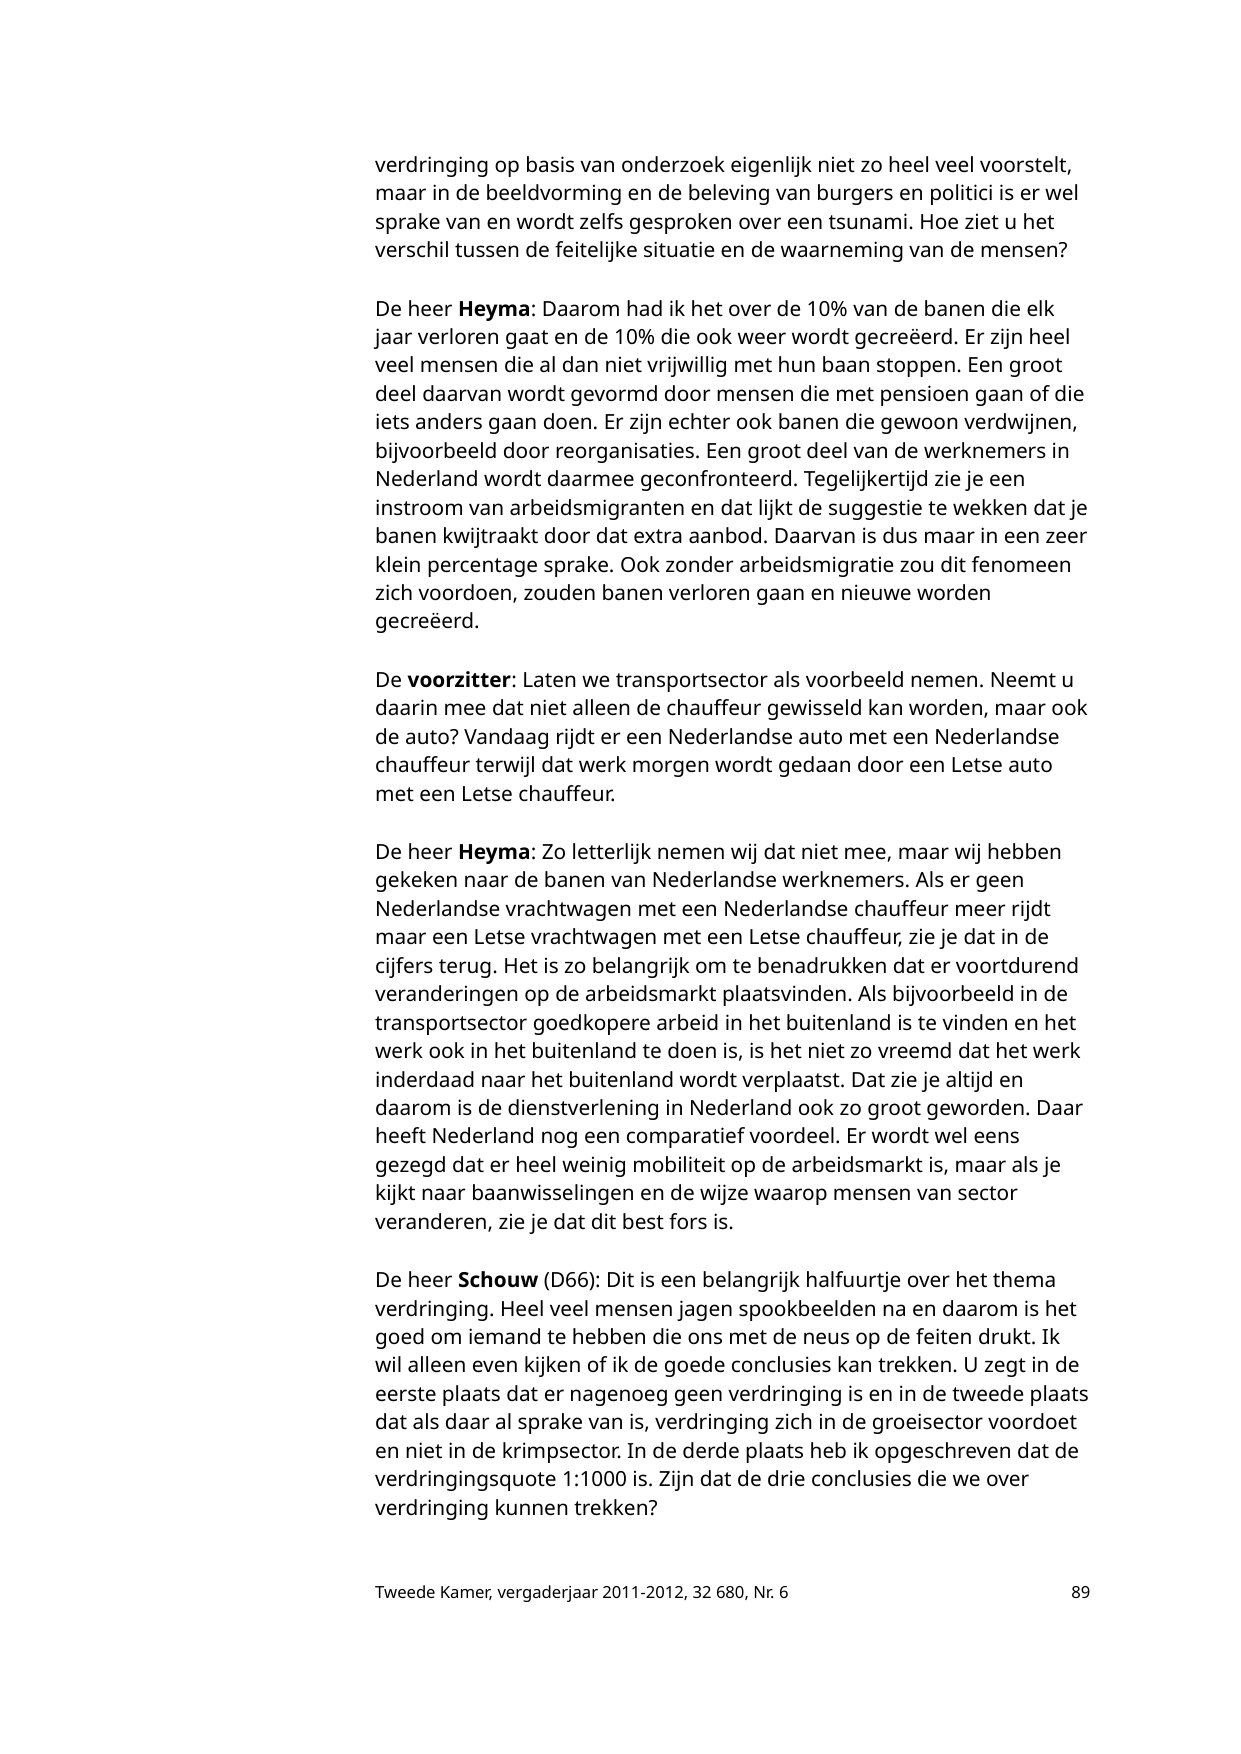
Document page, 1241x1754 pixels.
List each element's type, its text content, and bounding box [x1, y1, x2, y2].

text De voorzitter: Laten we transportsector als voorbeeld nemen. Neemt u daarin mee dat niet alleen de chauffeur gewisseld kan worden, maar ook de auto? Vandaag rijdt er een Nederlandse auto met een Nederlandse chauffeur terwijl dat werk morgen wordt gedaan door een Letse auto met een Letse chauffeur. [375, 665, 1090, 807]
text verdringing op basis van onderzoek eigenlijk niet zo heel veel voorstelt, maar in de beeldvorming en de beleving van burgers en politici is er wel sprake van en wordt zelfs gesproken over een tsunami. Hoe ziet u het verschil tussen de feitelijke situatie en de waarneming van de mensen? [375, 150, 1090, 264]
text De heer Schouw (D66): Dit is een belangrijk halfuurtje over het thema verdringing. Heel veel mensen jagen spookbeelden na en daarom is het goed om iemand te hebben die ons met de neus op de feiten drukt. Ik wil alleen even kijken of ik de goede conclusies kan trekken. U zegt in de eerste plaats dat er nagenoeg geen verdringing is en in de tweede plaats dat als daar al sprake van is, verdringing zich in de groeisector voordoet en niet in de krimpsector. In de derde plaats heb ik opgeschreven dat de verdringingsquote 1:1000 is. Zijn dat de drie conclusies die we over verdringing kunnen trekken? [375, 1265, 1090, 1521]
text De heer Heyma: Daarom had ik het over de 10% van de banen die elk jaar verloren gaat en de 10% die ook weer wordt gecreëerd. Er zijn heel veel mensen die al dan niet vrijwillig met hun baan stoppen. Een groot deel daarvan wordt gevormd door mensen die met pensioen gaan of die iets anders gaan doen. Er zijn echter ook banen die gewoon verdwijnen, bijvoorbeeld door reorganisaties. Een groot deel van de werknemers in Nederland wordt daarmee geconfronteerd. Tegelijkertijd zie je een instroom van arbeidsmigranten en dat lijkt de suggestie te wekken dat je banen kwijtraakt door dat extra aanbod. Daarvan is dus maar in een zeer klein percentage sprake. Ook zonder arbeidsmigratie zou dit fenomeen zich voordoen, zouden banen verloren gaan en nieuwe worden gecreëerd. [375, 294, 1090, 635]
text De heer Heyma: Zo letterlijk nemen wij dat niet mee, maar wij hebben gekeken naar de banen van Nederlandse werknemers. Als er geen Nederlandse vrachtwagen met een Nederlandse chauffeur meer rijdt maar een Letse vrachtwagen met een Letse chauffeur, zie je dat in de cijfers terug. Het is zo belangrijk om te benadrukken dat er voortdurend veranderingen op de arbeidsmarkt plaatsvinden. Als bijvoorbeeld in de transportsector goedkopere arbeid in het buitenland is te vinden en het werk ook in het buitenland te doen is, is het niet zo vreemd dat het werk inderdaad naar het buitenland wordt verplaatst. Dat zie je altijd en daarom is de dienstverlening in Nederland ook zo groot geworden. Daar heeft Nederland nog een comparatief voordeel. Er wordt wel eens gezegd dat er heel weinig mobiliteit op de arbeidsmarkt is, maar als je kijkt naar baanwisselingen en de wijze waarop mensen van sector veranderen, zie je dat dit best fors is. [375, 837, 1090, 1235]
